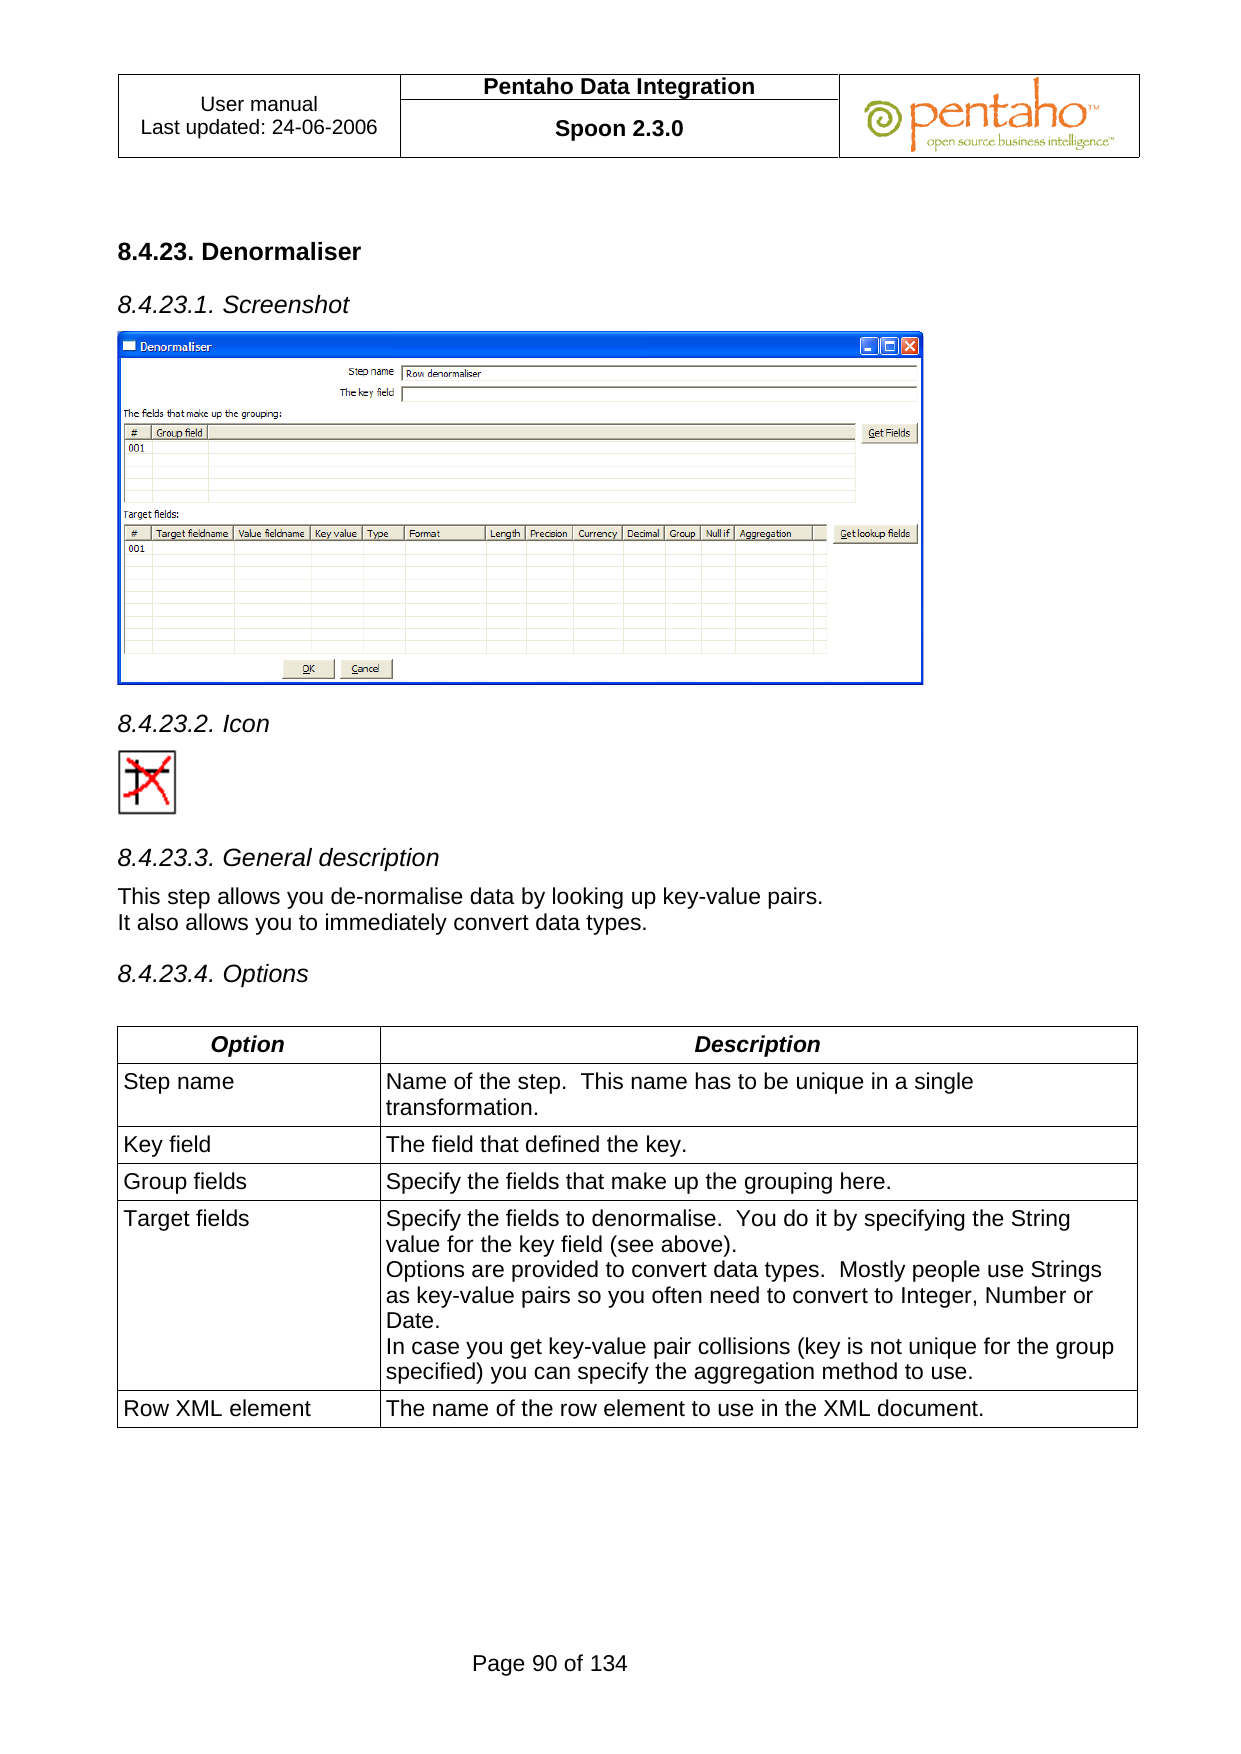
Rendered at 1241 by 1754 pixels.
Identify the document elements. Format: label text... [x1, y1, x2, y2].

picture [117, 331, 924, 685]
table_cell The name of the row element to use in the XML document. [381, 1391, 1137, 1427]
subtitle Options [117, 960, 1137, 988]
subtitle Icon [117, 709, 1137, 737]
subtitle General description [117, 843, 1137, 872]
table_cell Row XML element [118, 1391, 380, 1427]
table_cell Specify the fields that make up the grouping here. [381, 1164, 1137, 1200]
table_cell Step name [118, 1064, 380, 1126]
table_cell Group fields [118, 1164, 380, 1200]
table_cell Key field [118, 1127, 380, 1163]
subtitle Screenshot [117, 291, 1137, 319]
table_cell Name of the step. This name has to be unique in a single transformation. [381, 1064, 1137, 1126]
table_cell Target fields [118, 1201, 380, 1390]
text This step allows you de-normalise data by looking up key-value pairs. [117, 884, 1137, 909]
text It also allows you to immediately convert data types. [117, 909, 1137, 935]
subtitle Denormaliser [117, 238, 1137, 266]
table_cell Specify the fields to denormalise. You do it by specifying the String value for the key field (see above). Options are provided to convert data types. Mostly people use Strings as key-value pairs so you often need to convert to Integer, Number or Date. In case you get key-value pair collisions (key is not unique for the group specified) you can specify the aggregation method to use. [381, 1201, 1137, 1390]
table_cell The field that defined the key. [381, 1127, 1137, 1163]
table_header Description [381, 1027, 1137, 1063]
table_header Option [118, 1027, 380, 1063]
